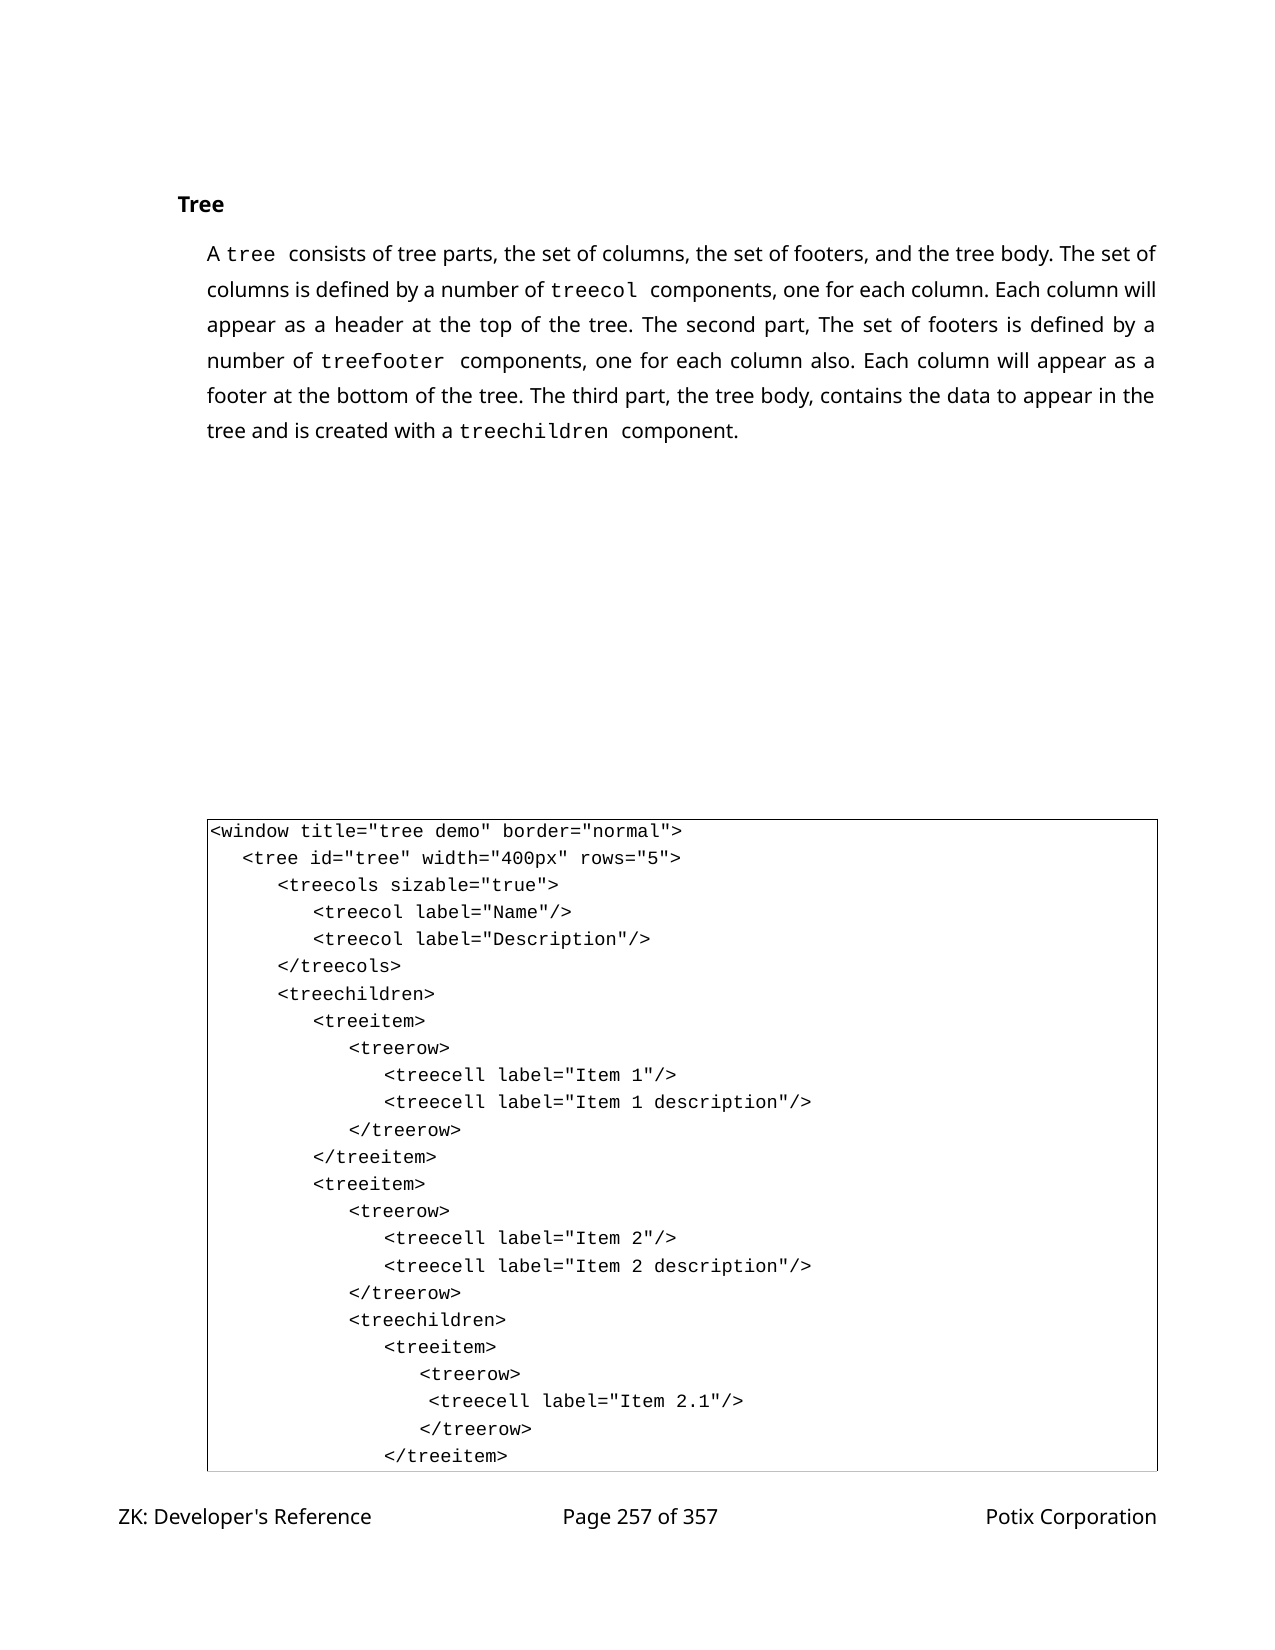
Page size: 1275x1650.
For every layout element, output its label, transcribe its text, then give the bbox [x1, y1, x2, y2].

text <treerow> [208, 1362, 1157, 1386]
text <treeitem> [208, 1009, 1157, 1033]
text </treeitem> [208, 1145, 1157, 1169]
text <treecol label="Name"/> [208, 900, 1157, 924]
text <treecell label="Item 2.1"/> [208, 1389, 1157, 1414]
text A tree consists of tree parts, the set of columns, the set of footers, and the tree body. The set of columns is defined by a number of treecol components, one for each column. Each column will appear as a header at the top of the tree. The second part, The set of footers is defined by a number of treefooter components, one for each column also. Each column will appear as a footer at the bottom of the tree. The third part, the tree body, contains the data to appear in the tree and is created with a treechildren component. [207, 239, 1157, 445]
text <treecell label="Item 1 description"/> [208, 1090, 1157, 1114]
text <treeitem> [208, 1172, 1157, 1196]
text </treecols> [208, 954, 1157, 979]
text <window title="tree demo" border="normal"> [208, 820, 1157, 843]
subtitle Tree [177, 189, 1157, 219]
text <treerow> [208, 1036, 1157, 1060]
text </treerow> [208, 1417, 1157, 1441]
text <treecell label="Item 1"/> [208, 1063, 1157, 1087]
text <treeitem> [208, 1335, 1157, 1359]
text <treechildren> [208, 982, 1157, 1006]
text <treecell label="Item 2 description"/> [208, 1253, 1157, 1278]
text </treerow> [208, 1117, 1157, 1142]
text <treecol label="Description"/> [208, 927, 1157, 951]
text </treerow> [208, 1281, 1157, 1305]
text <treerow> [208, 1199, 1157, 1223]
text <treechildren> [208, 1308, 1157, 1332]
text <treecell label="Item 2"/> [208, 1226, 1157, 1251]
text </treeitem> [208, 1444, 1157, 1471]
text <treecols sizable="true"> [208, 873, 1157, 897]
text <tree id="tree" width="400px" rows="5"> [208, 846, 1157, 870]
